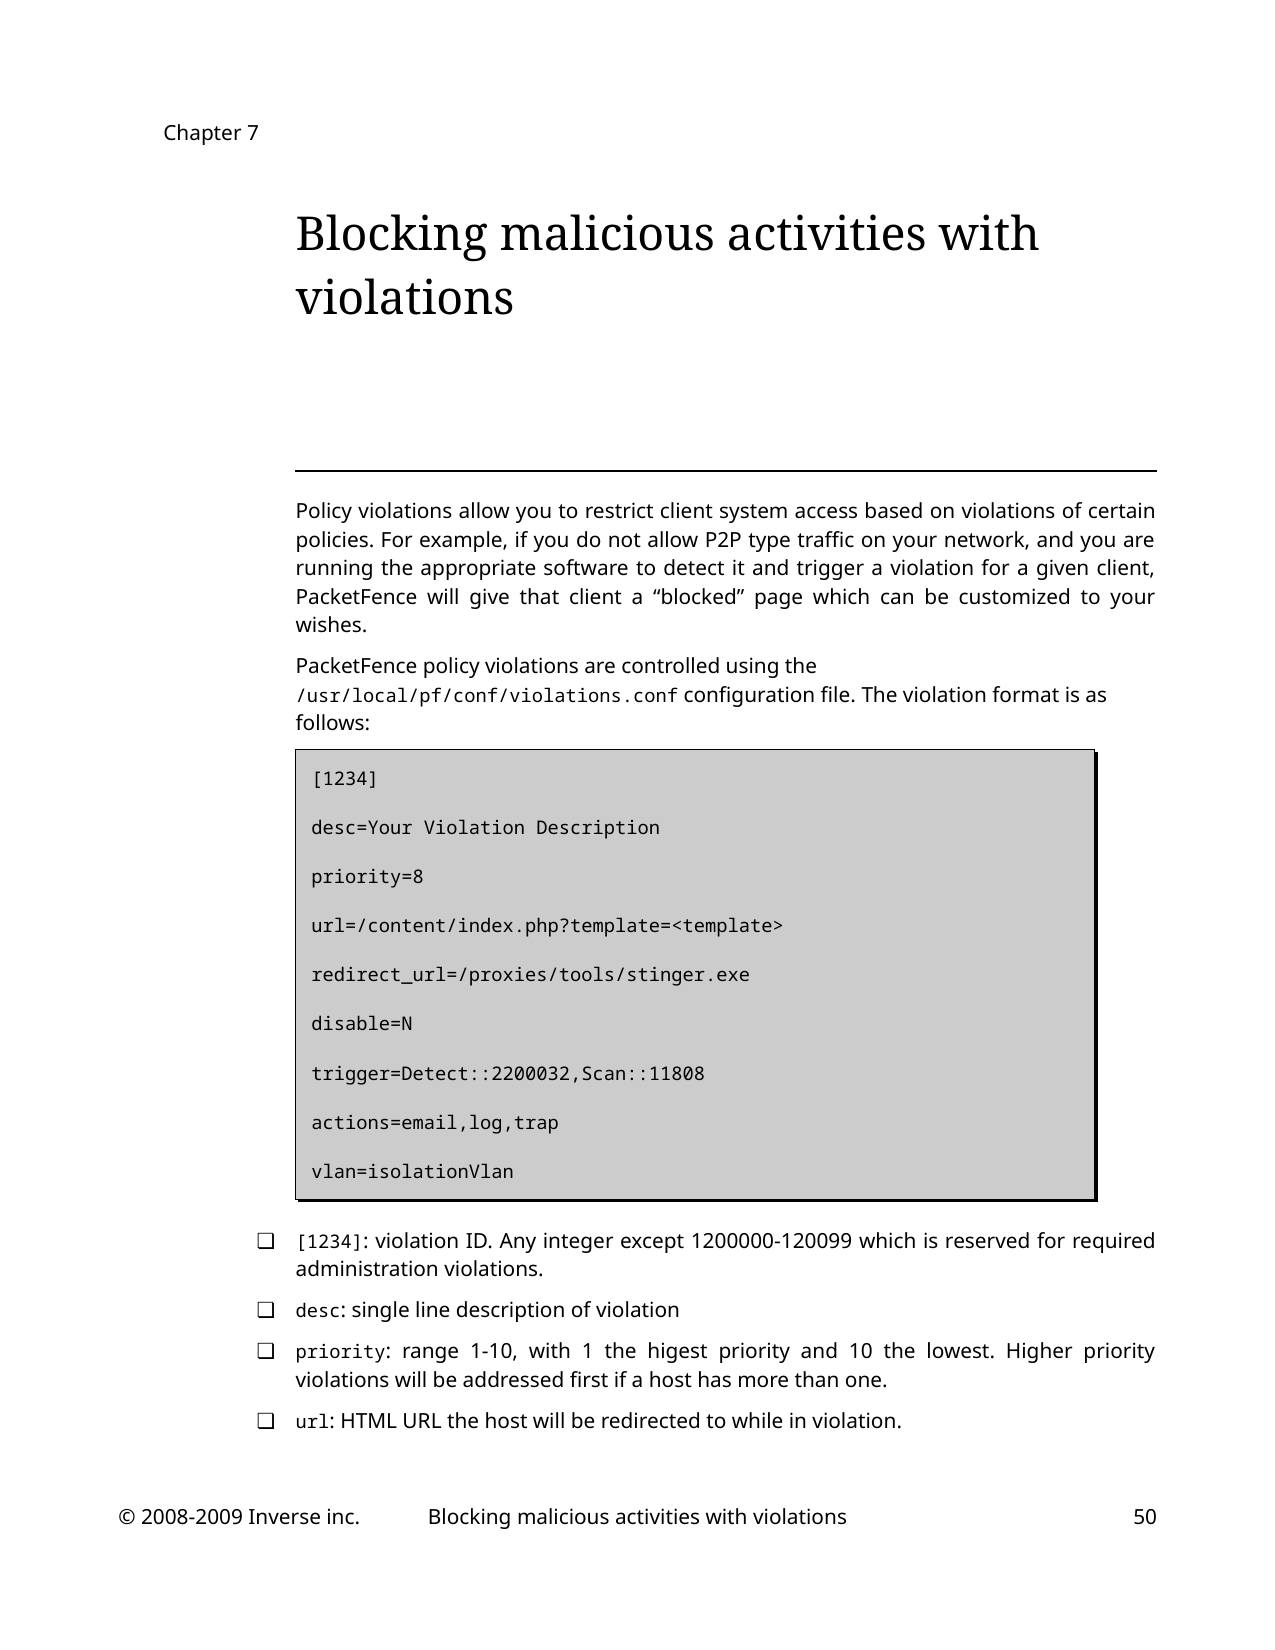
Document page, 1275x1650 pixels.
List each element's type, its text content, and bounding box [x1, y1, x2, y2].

text redirect_url=/proxies/tools/stinger.exe [296, 946, 1094, 987]
list ❏ [1234]: violation ID. Any integer except 1200000-120099 which is reserved for required administration violations. [256, 1226, 1157, 1283]
text priority=8 [296, 847, 1094, 889]
list ❏ priority: range 1-10, with 1 the higest priority and 10 the lowest. Higher priority violations will be addressed first if a host has more than one. [256, 1336, 1157, 1393]
text actions=email,log,trap [296, 1093, 1094, 1134]
subtitle Blocking malicious activities with violations [295, 201, 1157, 470]
text trigger=Detect::2200032,Scan::11808 [296, 1044, 1094, 1085]
text Policy violations allow you to restrict client system access based on violations of certain policies. For example, if you do not allow P2P type traffic on your network, and you are running the appropriate software to detect it and trigger a violation for a given client, PacketFence will give that client a “blocked” page which can be customized to your wishes. [295, 497, 1157, 639]
text PacketFence policy violations are controlled using the /usr/local/pf/conf/violations.conf configuration file. The violation format is as follows: [295, 651, 1157, 737]
text url=/content/index.php?template=<template> [296, 897, 1094, 938]
text desc=Your Violation Description [296, 798, 1094, 839]
text disable=N [296, 995, 1094, 1036]
list ❏ url: HTML URL the host will be redirected to while in violation. [256, 1406, 1157, 1434]
text [1234] [296, 750, 1094, 790]
text vlan=isolationVlan [296, 1142, 1094, 1199]
list ❏ desc: single line description of violation [256, 1296, 1157, 1324]
